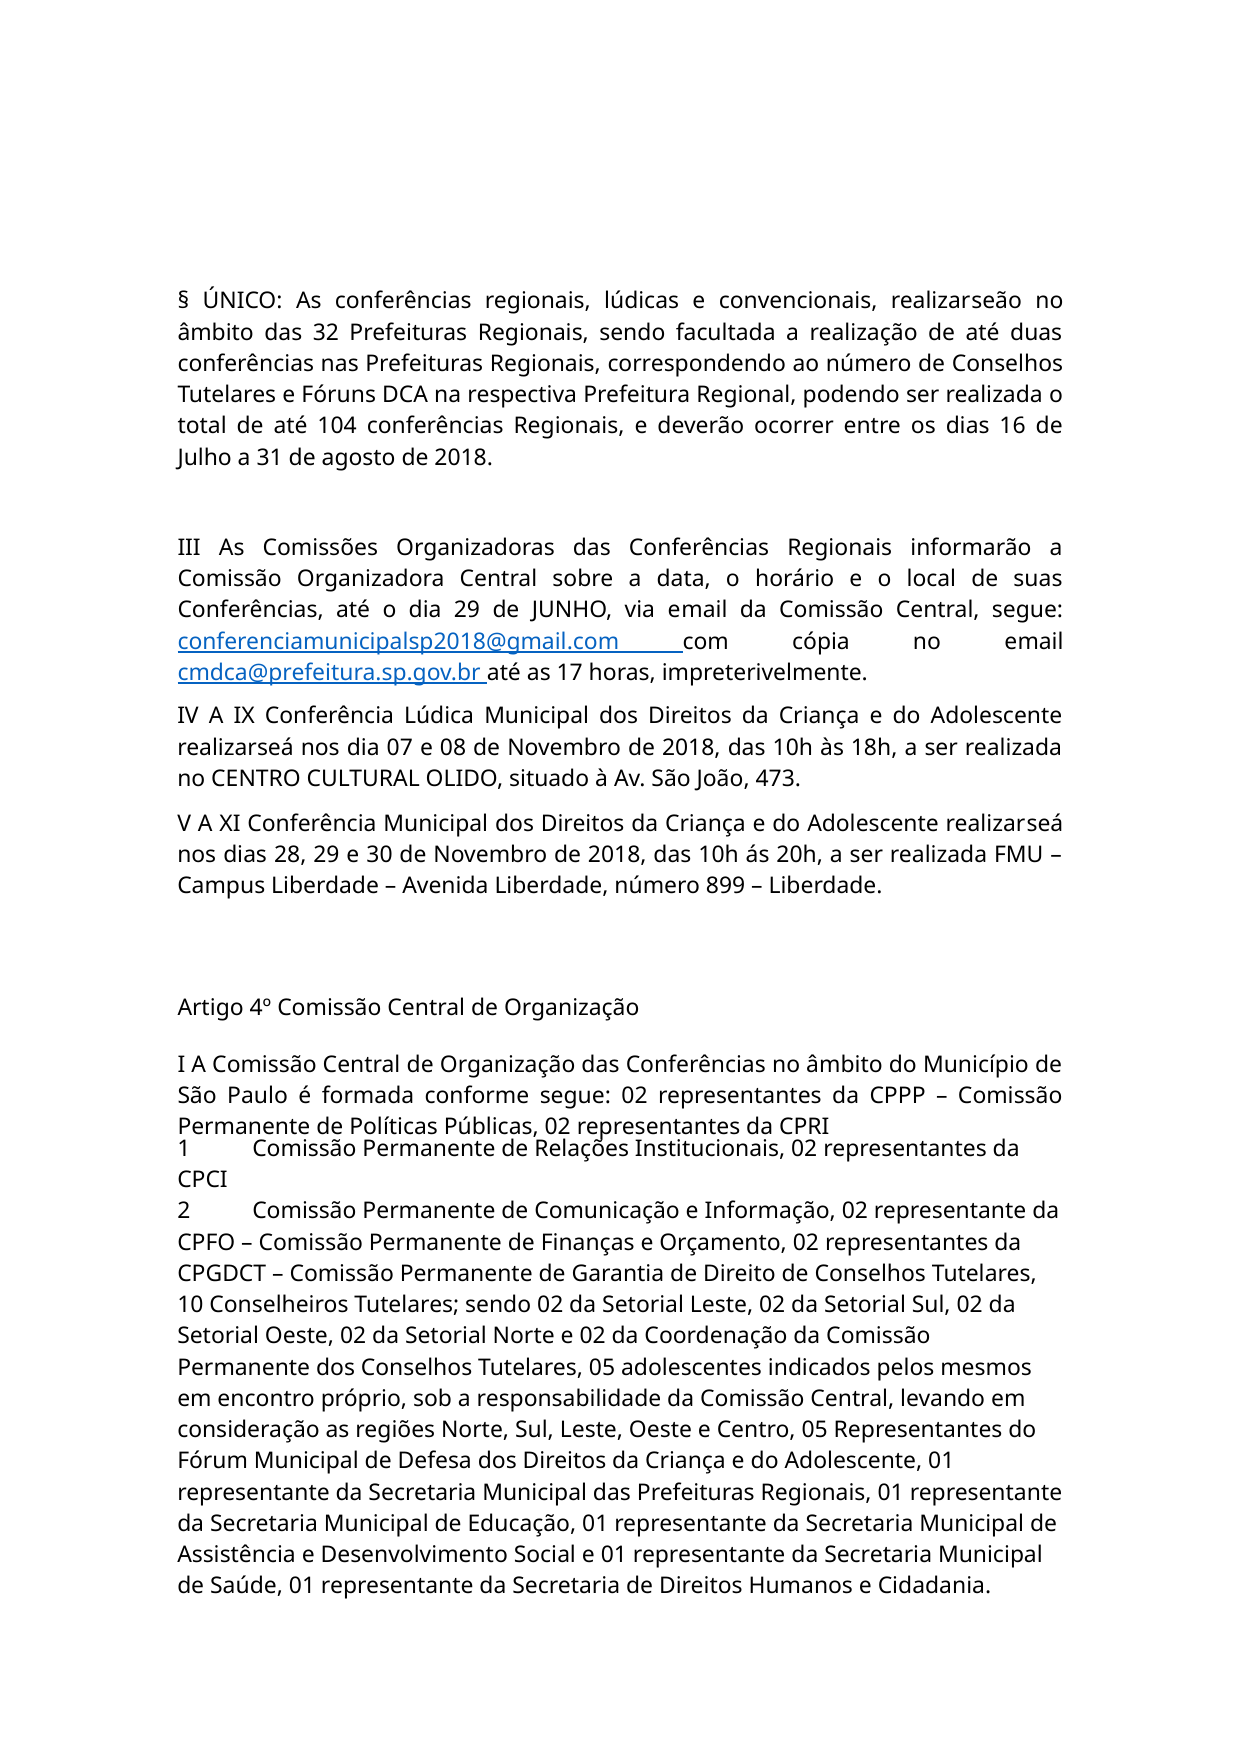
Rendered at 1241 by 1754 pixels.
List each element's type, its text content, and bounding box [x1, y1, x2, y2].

list Comissão Permanente de Comunicação e Informação, 02 representante da CPFO – Comissão Permanente de Finanças e Orçamento, 02 representantes da CPGDCT – Comissão Permanente de Garantia de Direito de Conselhos Tutelares, 10 Conselheiros Tutelares; sendo 02 da Setorial Leste, 02 da Setorial Sul, 02 da Setorial Oeste, 02 da Setorial Norte e 02 da Coordenação da Comissão Permanente dos Conselhos Tutelares, 05 adolescentes indicados pelos mesmos em encontro próprio, sob a responsabilidade da Comissão Central, levando em consideração as regiões Norte, Sul, Leste, Oeste e Centro, 05 Representantes do Fórum Municipal de Defesa dos Direitos da Criança e do Adolescente, 01 representante da Secretaria Municipal das Prefeituras Regionais, 01 representante da Secretaria Municipal de Educação, 01 representante da Secretaria Municipal de Assistência e Desenvolvimento Social e 01 representante da Secretaria Municipal de Saúde, 01 representante da Secretaria de Direitos Humanos e Cidadania. [177, 1194, 1063, 1601]
text IV ­A IX Conferência Lúdica Municipal dos Direitos da Criança e do Adolescente realizar­se­á nos dia 07 e 08 de Novembro de 2018, das 10h às 18h, a ser realizada no CENTRO CULTURAL OLIDO, situado à Av. São João, 473. [177, 699, 1063, 793]
text Artigo 4º ­Comissão Central de Organização [177, 991, 757, 1022]
text V ­A XI Conferência Municipal dos Direitos da Criança e do Adolescente realizar­se­á nos dias 28, 29 e 30 de Novembro de 2018, das 10h ás 20h, a ser realizada FMU –Campus Liberdade – Avenida Liberdade, número 899 – Liberdade. [177, 807, 1063, 900]
text III ­As Comissões Organizadoras das Conferências Regionais informarão a Comissão Organizadora Central sobre a data, o horário e o local de suas Conferências, até o dia 29 de JUNHO, via e­mail da Comissão Central, segue: conferenciamunicipalsp2018@gmail.com com cópia no e­mail cmdca@prefeitura.sp.gov.br até as 17 horas, impreterivelmente. [177, 531, 1063, 687]
text I ­A Comissão Central de Organização das Conferências no âmbito do Município de São Paulo é formada conforme segue: 02 representantes da CPPP – Comissão Permanente de Políticas Públicas, 02 representantes da CPRI [177, 1048, 1063, 1132]
list Comissão Permanente de Relações Institucionais, 02 representantes da CPCI [177, 1132, 1063, 1194]
text § ÚNICO: As conferências regionais, lúdicas e convencionais, realizar­se­ão no âmbito das 32 Prefeituras Regionais, sendo facultada a realização de até duas conferências nas Prefeituras Regionais, correspondendo ao número de Conselhos Tutelares e Fóruns DCA na respectiva Prefeitura Regional, podendo ser realizada o total de até 104 conferências Regionais, e deverão ocorrer entre os dias 16 de Julho a 31 de agosto de 2018. [177, 284, 1063, 472]
